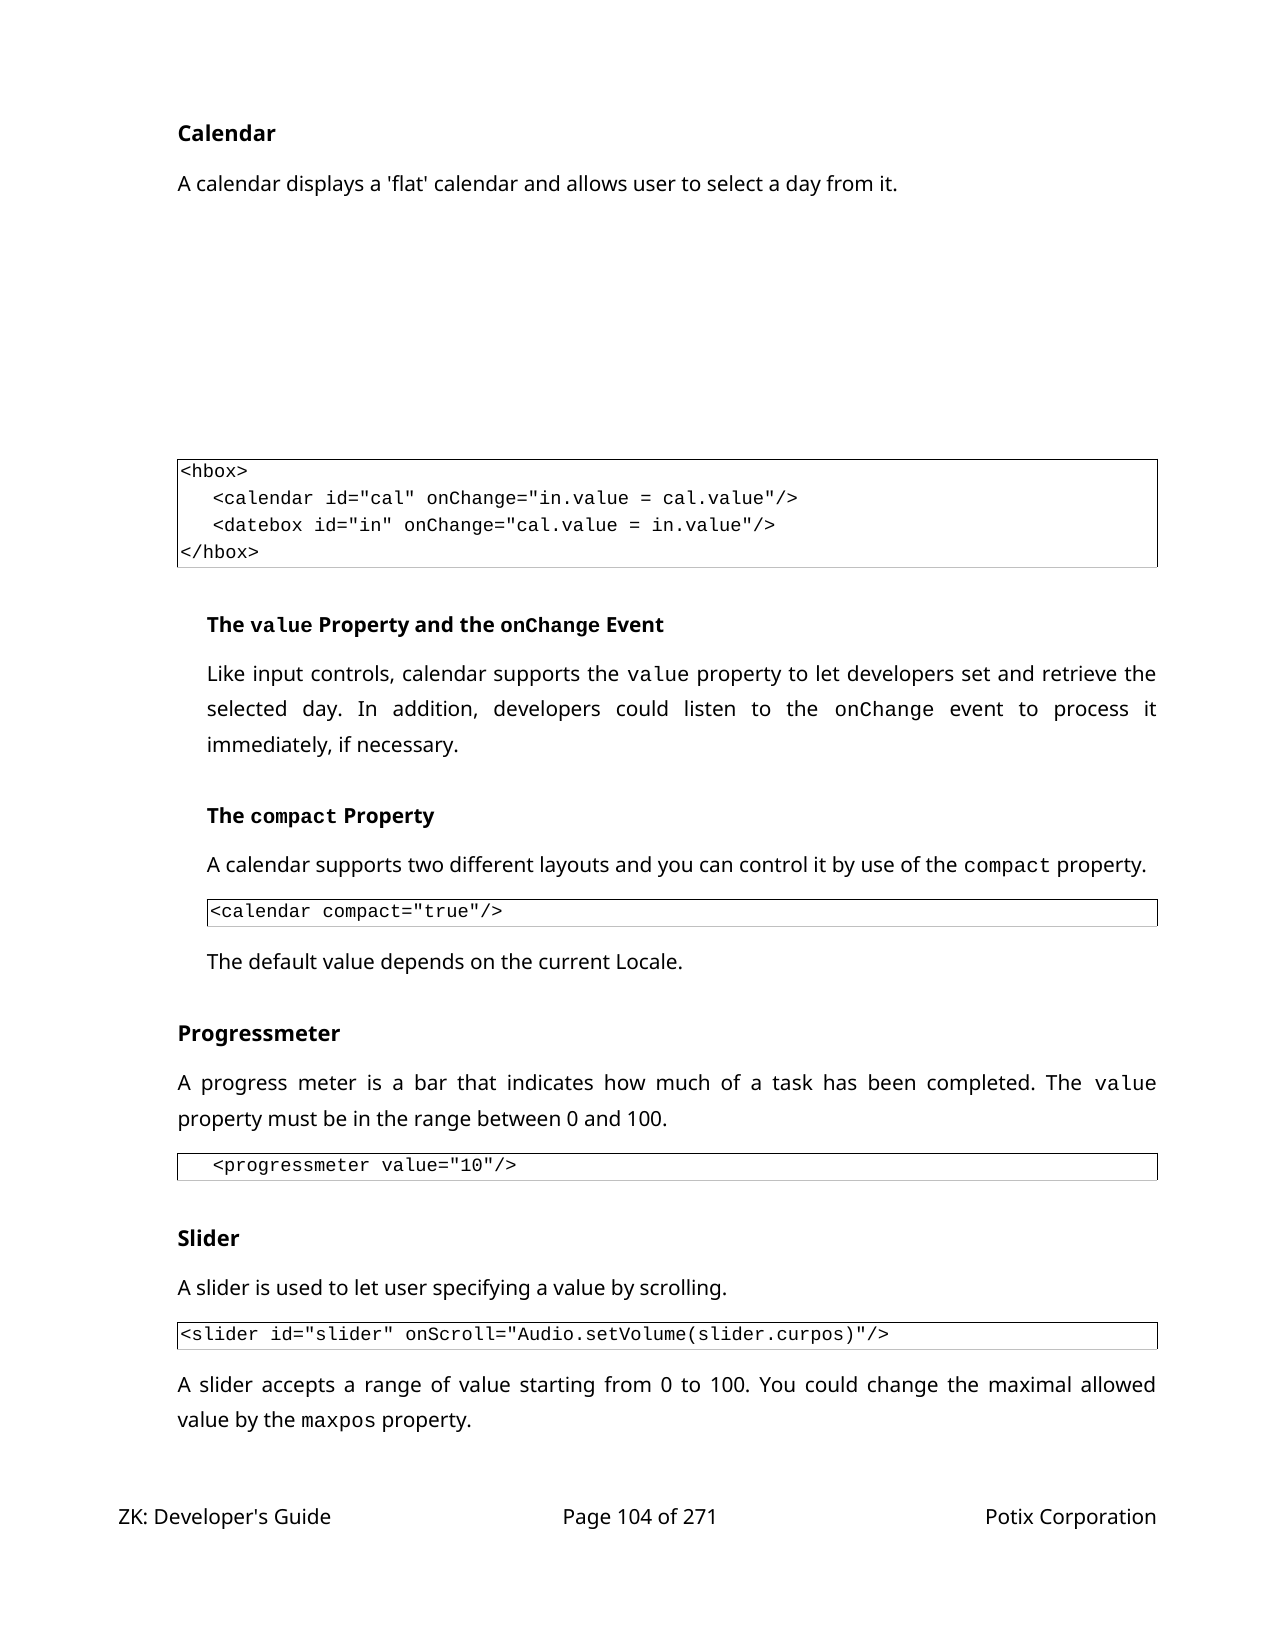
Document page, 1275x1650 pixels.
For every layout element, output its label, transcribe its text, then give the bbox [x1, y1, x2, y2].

subtitle The compact Property [207, 801, 1157, 829]
text <calendar compact="true"/> [208, 900, 1157, 926]
subtitle Progressmeter [177, 1018, 1157, 1048]
text <progressmeter value="10"/> [178, 1154, 1157, 1180]
text A calendar displays a 'flat' calendar and allows user to select a day from it. [177, 169, 1157, 197]
text The default value depends on the current Locale. [207, 947, 1157, 975]
text A slider accepts a range of value starting from 0 to 100. You could change the maximal allowed value by the maxpos property. [177, 1370, 1157, 1434]
text <datebox id="in" onChange="cal.value = in.value"/> [178, 513, 1157, 537]
text <calendar id="cal" onChange="in.value = cal.value"/> [178, 486, 1157, 510]
text A progress meter is a bar that indicates how much of a task has been completed. The value property must be in the range between 0 and 100. [177, 1068, 1157, 1132]
text <slider id="slider" onScroll="Audio.setVolume(slider.curpos)"/> [178, 1323, 1157, 1349]
subtitle The value Property and the onChange Event [207, 610, 1157, 638]
subtitle Slider [177, 1222, 1157, 1252]
text </hbox> [178, 540, 1157, 567]
text A slider is used to let user specifying a value by scrolling. [177, 1273, 1157, 1301]
text <hbox> [178, 460, 1157, 483]
text A calendar supports two different layouts and you can control it by use of the compact property. [207, 850, 1157, 878]
text Like input controls, calendar supports the value property to let developers set and retrieve the selected day. In addition, developers could listen to the onChange event to process it immediately, if necessary. [207, 659, 1157, 758]
subtitle Calendar [177, 118, 1157, 148]
